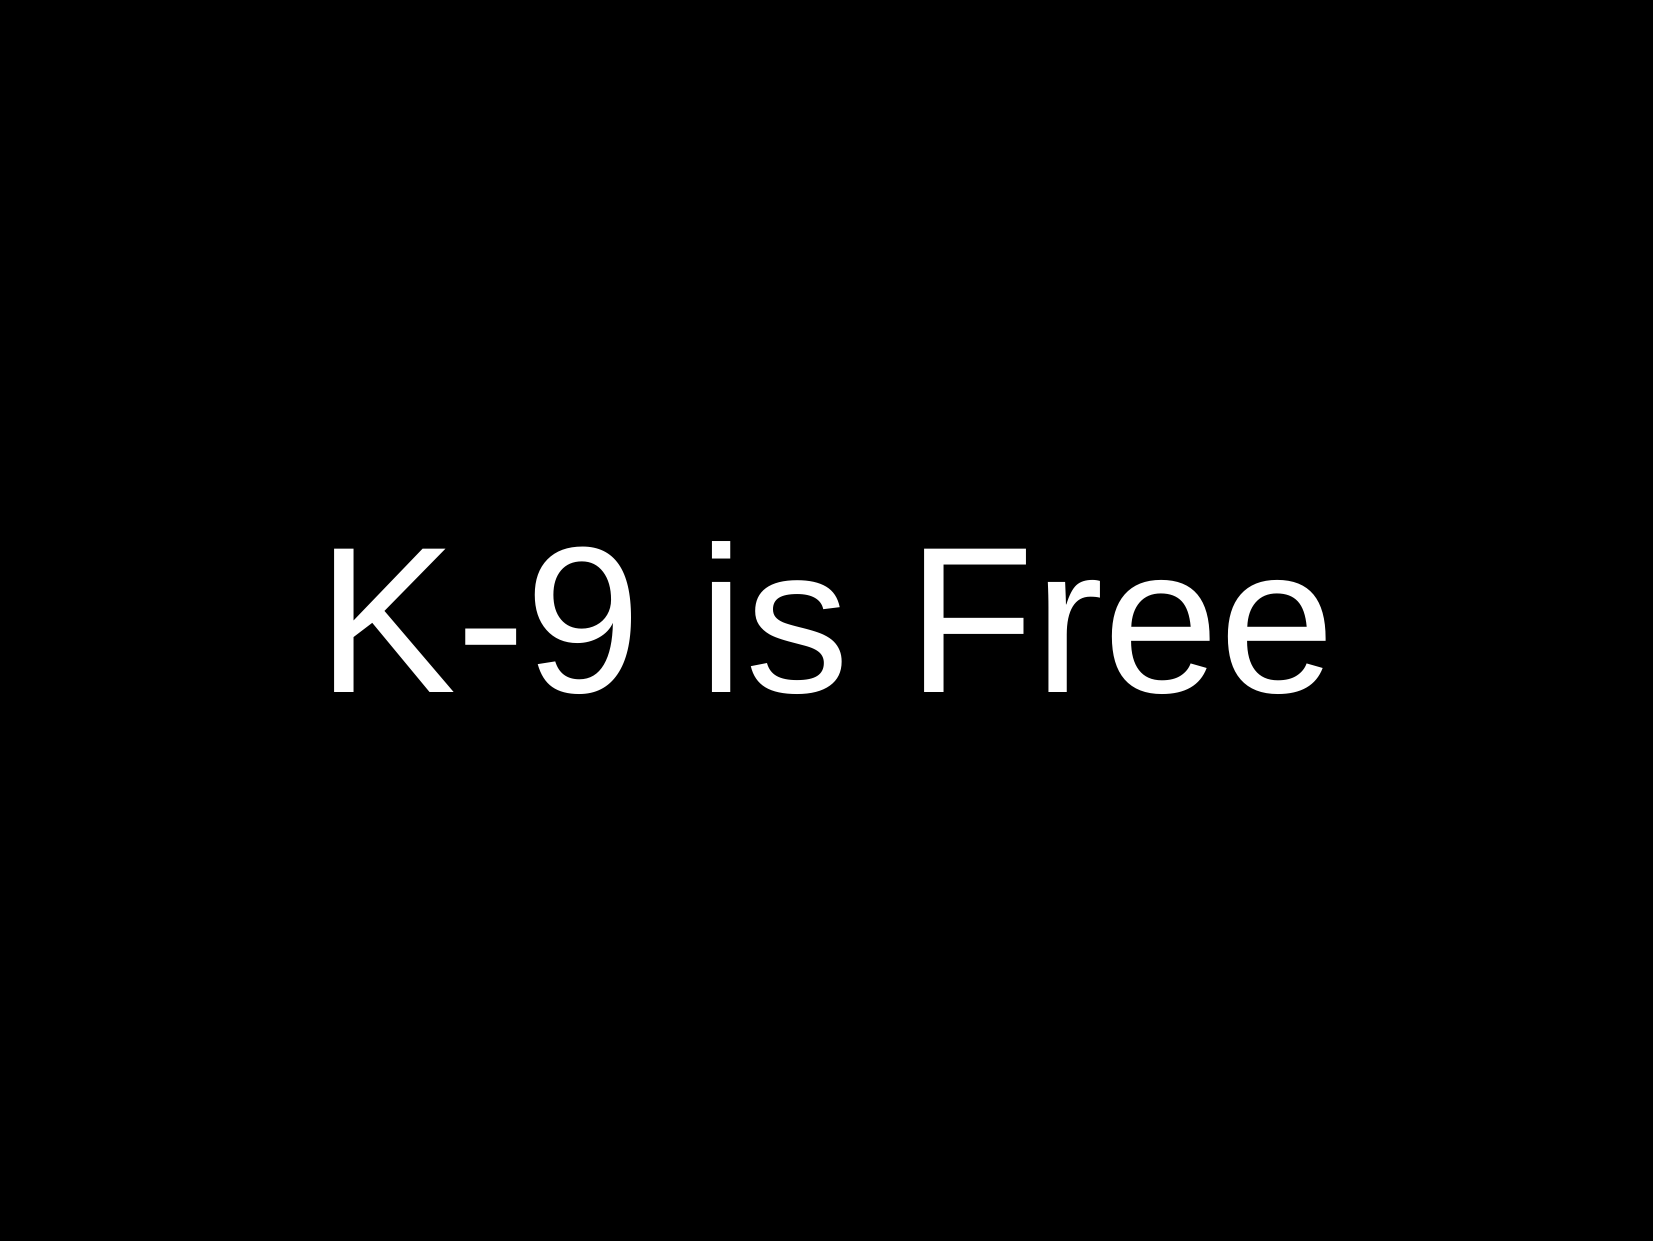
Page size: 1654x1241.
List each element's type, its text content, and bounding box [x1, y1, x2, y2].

title K-9 is Free [82, 101, 1571, 1140]
